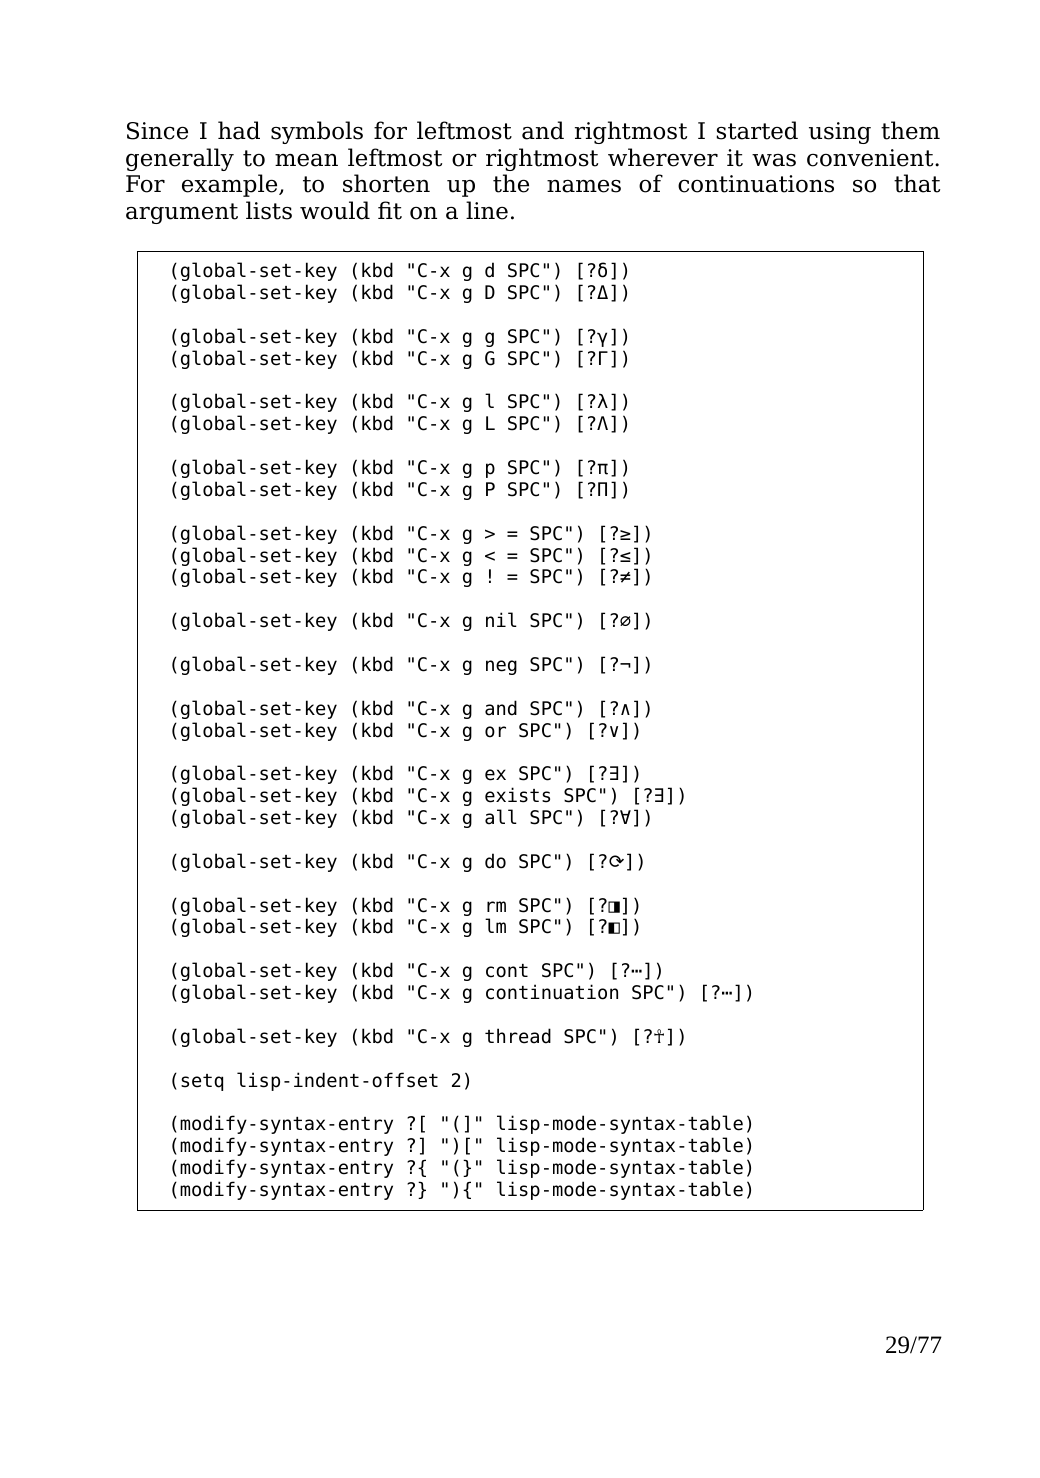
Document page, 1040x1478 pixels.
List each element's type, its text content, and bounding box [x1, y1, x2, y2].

text (global-set-key (kbd "C-x g do SPC") [?⟳]) [146, 851, 914, 873]
text (global-set-key (kbd "C-x g d SPC") [?δ]) [146, 260, 914, 282]
text (global-set-key (kbd "C-x g continuation SPC") [?⋯]) [146, 982, 914, 1004]
text (modify-syntax-entry ?} "){" lisp-mode-syntax-table) [146, 1179, 914, 1201]
text (global-set-key (kbd "C-x g nil SPC") [?∅]) [146, 610, 914, 632]
text (global-set-key (kbd "C-x g ! = SPC") [?≠]) [146, 566, 914, 588]
text Since I had symbols for leftmost and rightmost I started using them generally to mean leftmost or rightmost wherever it was convenient. For example, to shorten up the names of continuations so that argument lists would fit on a line. [125, 118, 942, 225]
text (global-set-key (kbd "C-x g neg SPC") [?¬]) [146, 654, 914, 676]
text (global-set-key (kbd "C-x g rm SPC") [?◨]) [146, 894, 914, 916]
text (global-set-key (kbd "C-x g P SPC") [?Π]) [146, 479, 914, 501]
text (setq lisp-indent-offset 2) [146, 1069, 914, 1091]
text (global-set-key (kbd "C-x g p SPC") [?π]) [146, 457, 914, 479]
text (global-set-key (kbd "C-x g all SPC") [?∀]) [146, 807, 914, 829]
text (global-set-key (kbd "C-x g exists SPC") [?∃]) [146, 785, 914, 807]
text (global-set-key (kbd "C-x g g SPC") [?γ]) [146, 326, 914, 348]
text (modify-syntax-entry ?[ "(]" lisp-mode-syntax-table) [146, 1113, 914, 1135]
text (global-set-key (kbd "C-x g thread SPC") [?☥]) [146, 1026, 914, 1048]
text (modify-syntax-entry ?{ "(}" lisp-mode-syntax-table) [146, 1157, 914, 1179]
text (global-set-key (kbd "C-x g and SPC") [?∧]) [146, 698, 914, 719]
text (global-set-key (kbd "C-x g lm SPC") [?◧]) [146, 916, 914, 938]
text (global-set-key (kbd "C-x g L SPC") [?Λ]) [146, 413, 914, 435]
text (global-set-key (kbd "C-x g > = SPC") [?≥]) [146, 523, 914, 544]
text (global-set-key (kbd "C-x g or SPC") [?∨]) [146, 719, 914, 741]
text (global-set-key (kbd "C-x g l SPC") [?λ]) [146, 391, 914, 413]
text (modify-syntax-entry ?] ")[" lisp-mode-syntax-table) [146, 1135, 914, 1157]
text (global-set-key (kbd "C-x g D SPC") [?Δ]) [146, 282, 914, 304]
text (global-set-key (kbd "C-x g G SPC") [?Γ]) [146, 348, 914, 369]
text (global-set-key (kbd "C-x g < = SPC") [?≤]) [146, 544, 914, 566]
text (global-set-key (kbd "C-x g cont SPC") [?⋯]) [146, 960, 914, 982]
text (global-set-key (kbd "C-x g ex SPC") [?∃]) [146, 763, 914, 785]
